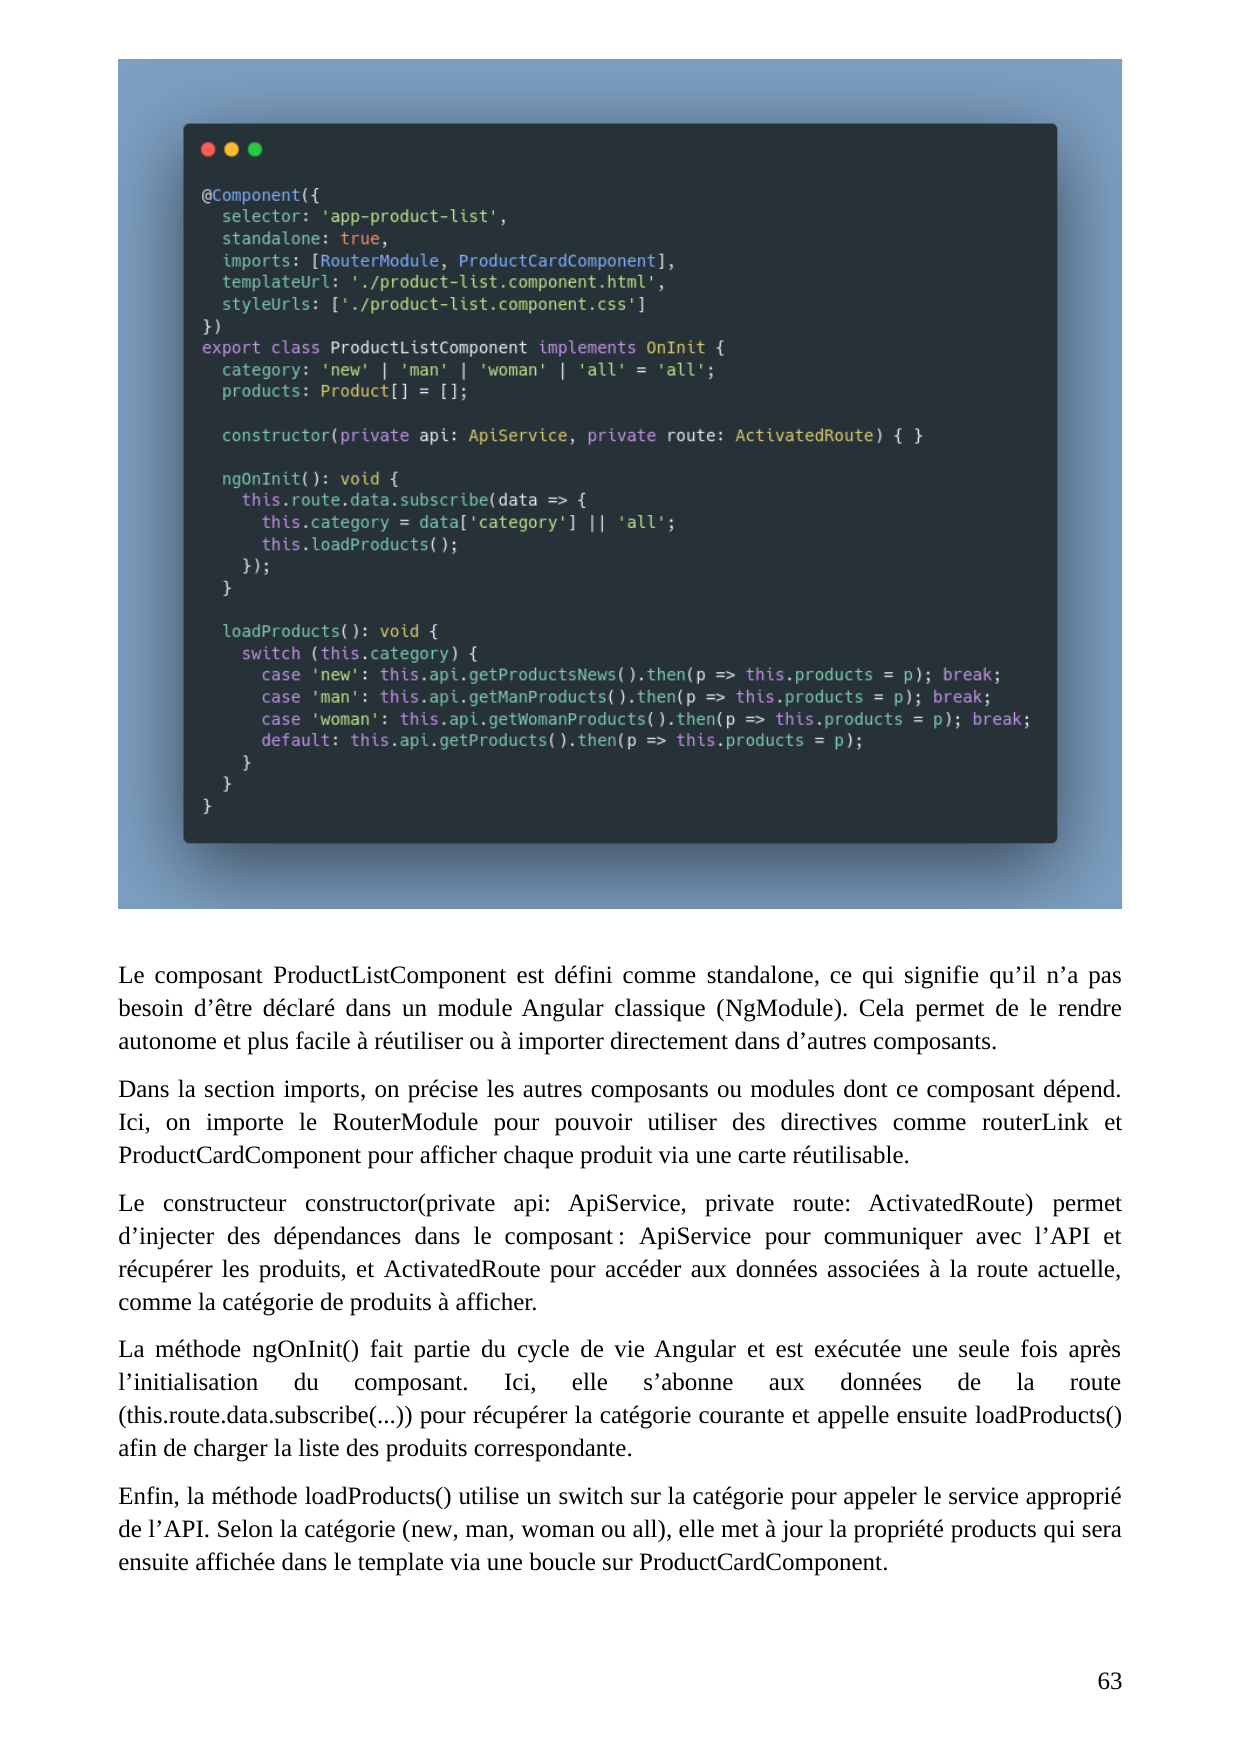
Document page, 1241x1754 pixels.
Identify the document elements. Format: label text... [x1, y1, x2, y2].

text La méthode ngOnInit() fait partie du cycle de vie Angular et est exécutée une seule fois après l’initialisation du composant. Ici, elle s’abonne aux données de la route (this.route.data.subscribe(...)) pour récupérer la catégorie courante et appelle ensuite loadProducts() afin de charger la liste des produits correspondante. [118, 1334, 1122, 1462]
text Enfin, la méthode loadProducts() utilise un switch sur la catégorie pour appeler le service approprié de l’API. Selon la catégorie (new, man, woman ou all), elle met à jour la propriété products qui sera ensuite affichée dans le template via une boucle sur ProductCardComponent. [118, 1481, 1122, 1576]
text Le constructeur constructor(private api: ApiService, private route: ActivatedRoute) permet d’injecter des dépendances dans le composant : ApiService pour communiquer avec l’API et récupérer les produits, et ActivatedRoute pour accéder aux données associées à la route actuelle, comme la catégorie de produits à afficher. [118, 1188, 1122, 1316]
text Le composant ProductListComponent est défini comme standalone, ce qui signifie qu’il n’a pas besoin d’être déclaré dans un module Angular classique (NgModule). Cela permet de le rendre autonome et plus facile à réutiliser ou à importer directement dans d’autres composants. [118, 960, 1122, 1055]
text Dans la section imports, on précise les autres composants ou modules dont ce composant dépend. Ici, on importe le RouterModule pour pouvoir utiliser des directives comme routerLink et ProductCardComponent pour afficher chaque produit via une carte réutilisable. [118, 1074, 1122, 1169]
picture [118, 59, 1123, 909]
